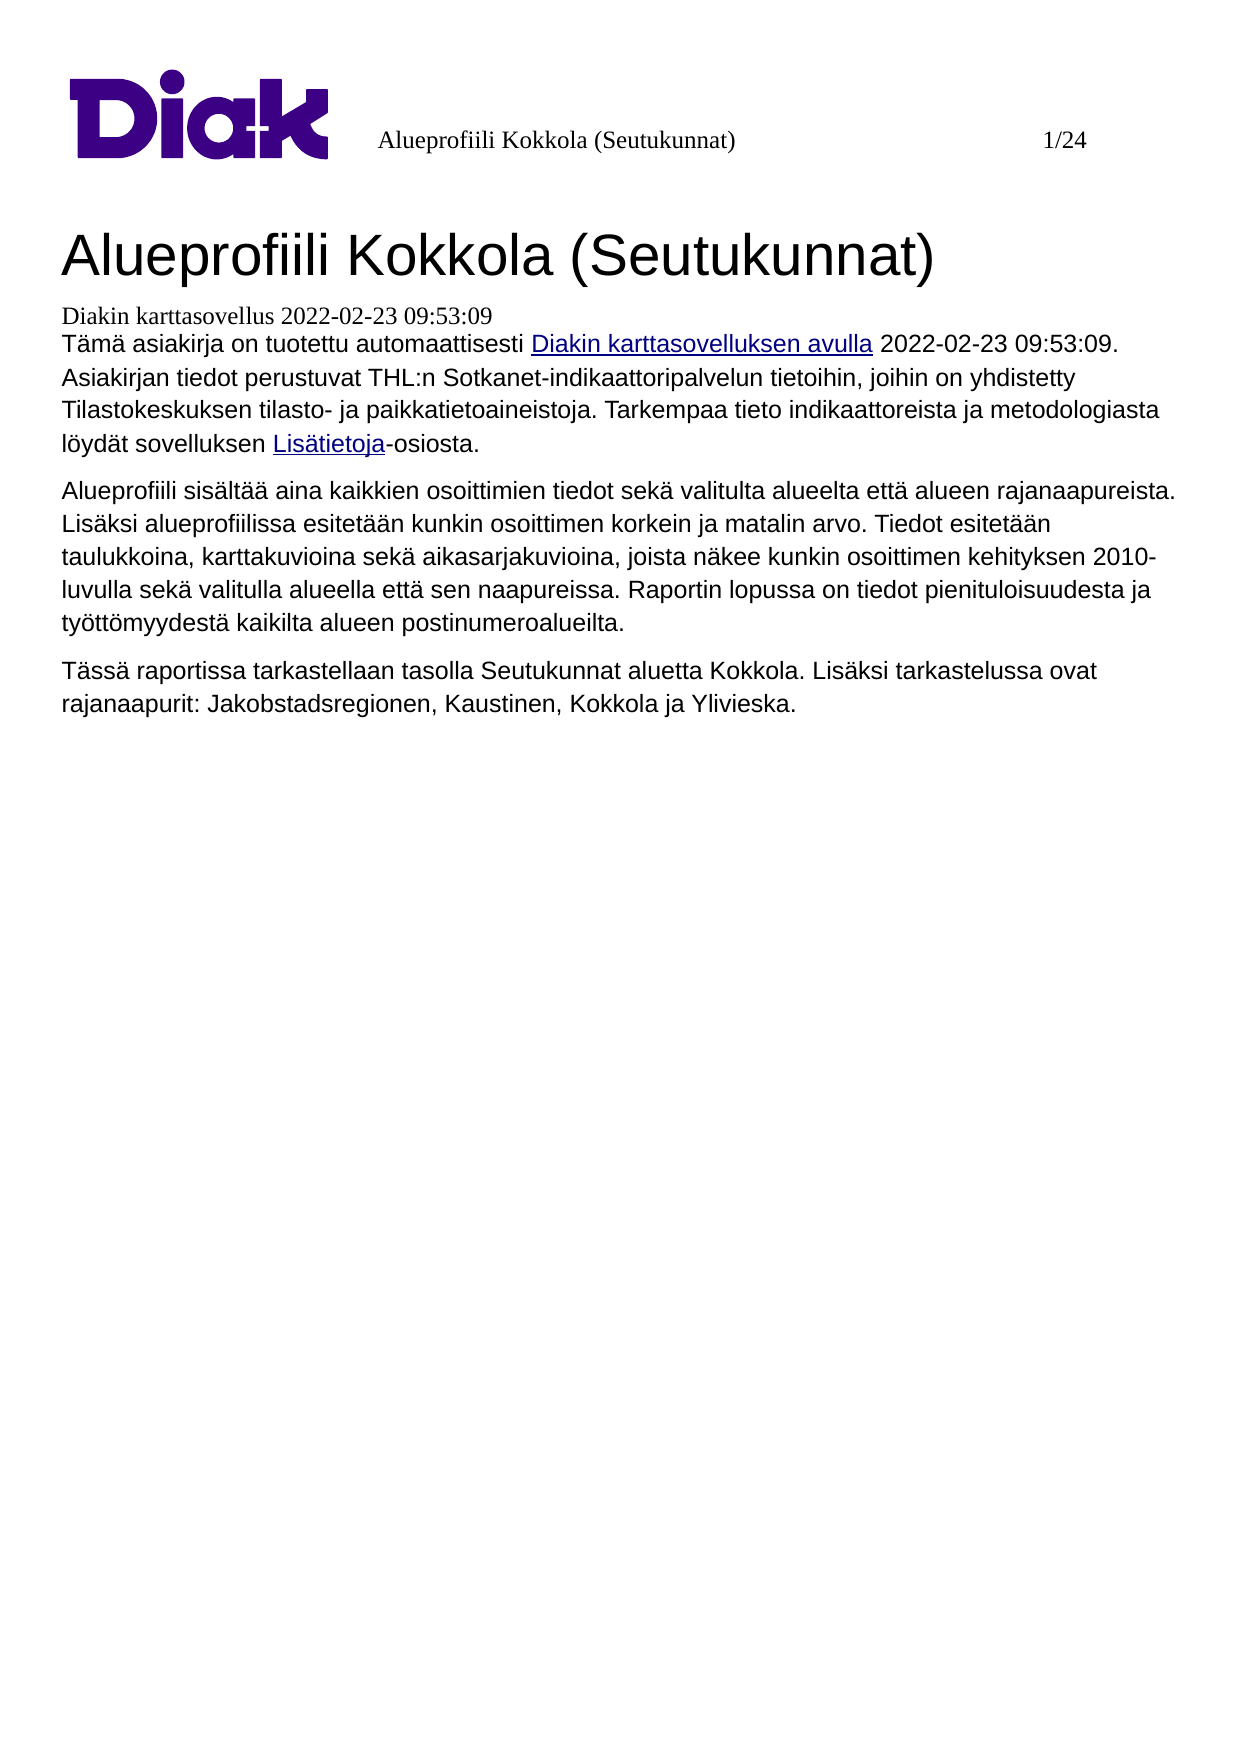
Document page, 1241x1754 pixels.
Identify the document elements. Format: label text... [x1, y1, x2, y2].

text Tässä raportissa tarkastellaan tasolla Seutukunnat aluetta Kokkola. Lisäksi tarkastelussa ovat rajanaapurit: Jakobstadsregionen, Kaustinen, Kokkola ja Ylivieska. [61, 656, 1179, 718]
text Tämä asiakirja on tuotettu automaattisesti Diakin karttasovelluksen avulla 2022-02-23 09:53:09. Asiakirjan tiedot perustuvat THL:n Sotkanet-indikaattoripalvelun tietoihin, joihin on yhdistetty Tilastokeskuksen tilasto- ja paikkatietoaineistoja. Tarkempaa tieto indikaattoreista ja metodologiasta löydät sovelluksen Lisätietoja-osiosta. [61, 329, 1179, 457]
title Alueprofiili Kokkola (Seutukunnat) [61, 221, 1179, 288]
text Alueprofiili sisältää aina kaikkien osoittimien tiedot sekä valitulta alueelta että alueen rajanaapureista. Lisäksi alueprofiilissa esitetään kunkin osoittimen korkein ja matalin arvo. Tiedot esitetään taulukkoina, karttakuvioina sekä aikasarjakuvioina, joista näkee kunkin osoittimen kehityksen 2010-luvulla sekä valitulla alueella että sen naapureissa. Raportin lopussa on tiedot pienituloisuudesta ja työttömyydestä kaikilta alueen postinumeroalueilta. [61, 476, 1179, 637]
text Diakin karttasovellus 2022-02-23 09:53:09 [61, 301, 1179, 329]
